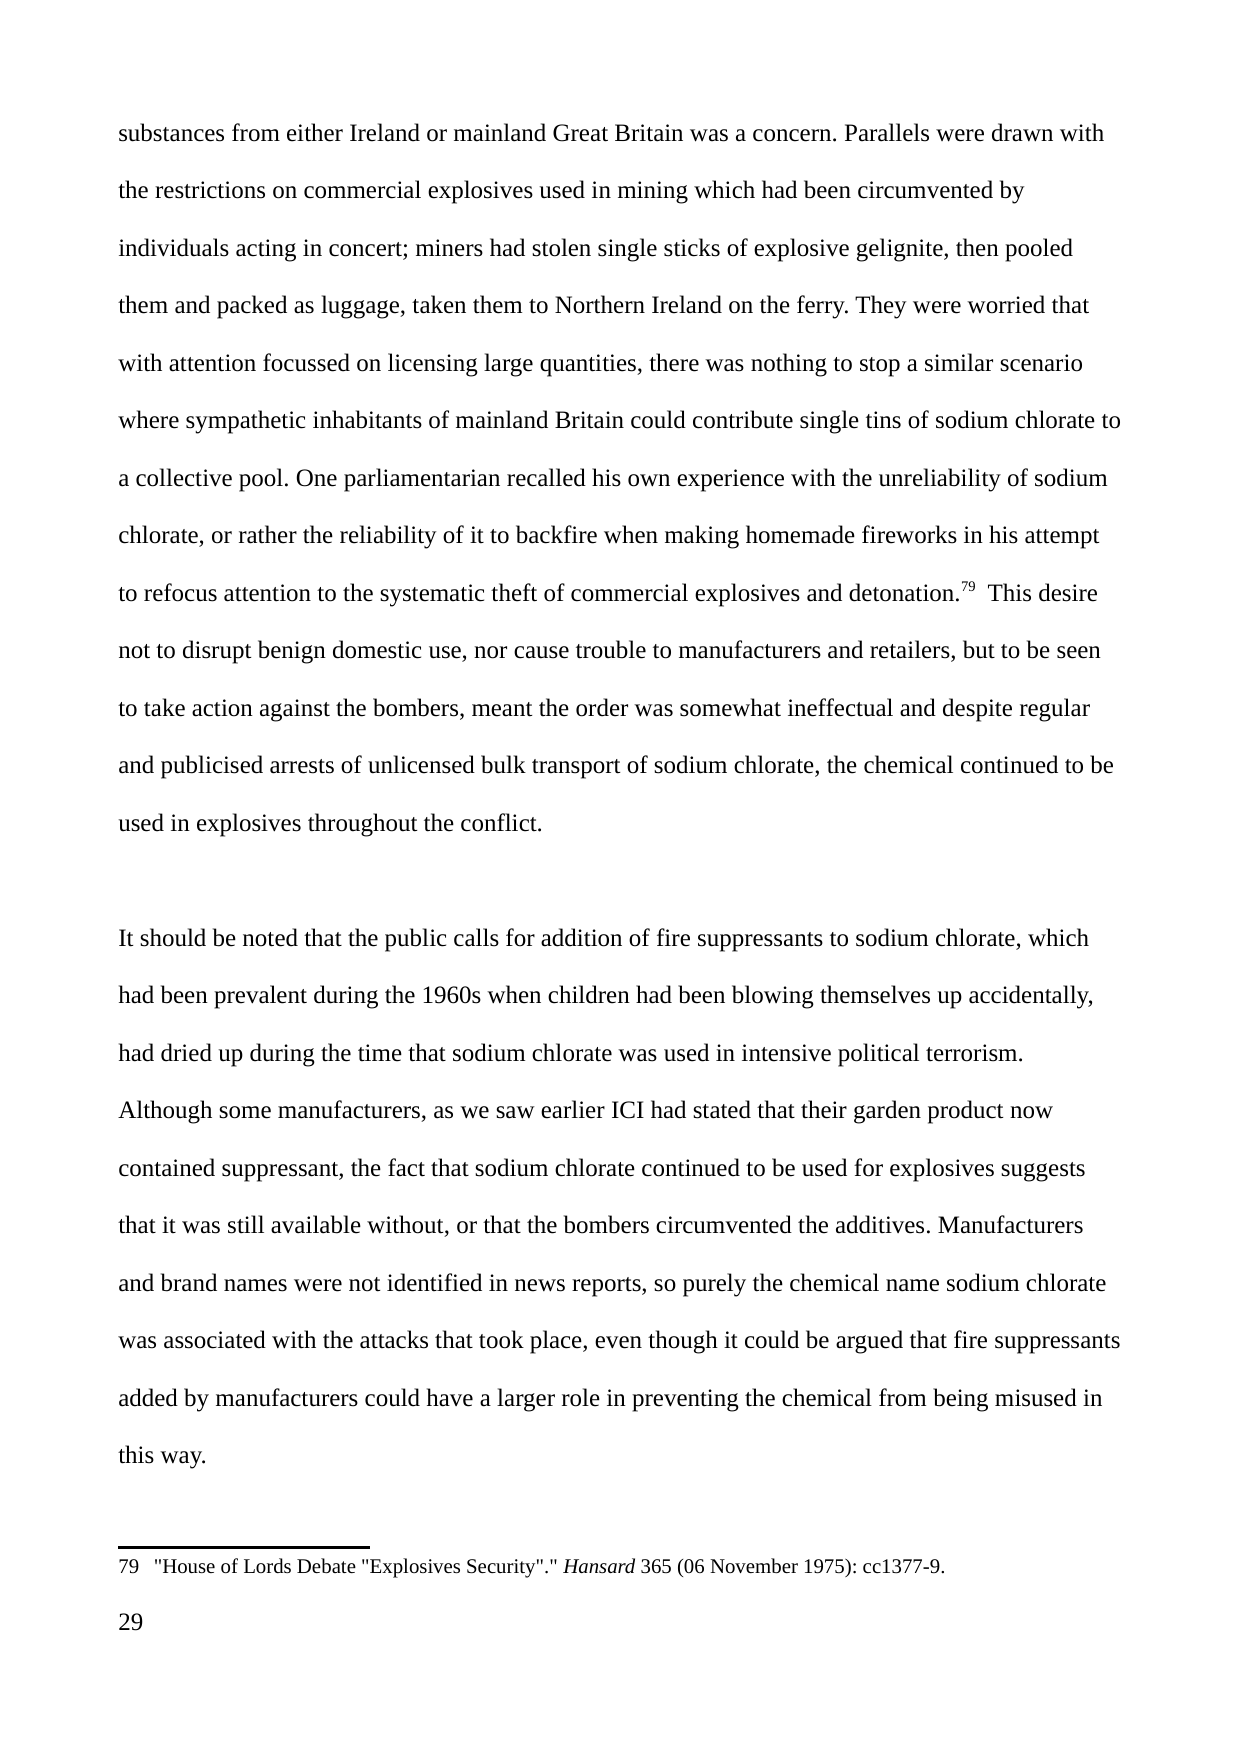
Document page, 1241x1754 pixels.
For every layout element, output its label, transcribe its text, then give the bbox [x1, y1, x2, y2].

text It should be noted that the public calls for addition of fire suppressants to sodium chlorate, which had been prevalent during the 1960s when children had been blowing themselves up accidentally, had dried up during the time that sodium chlorate was used in intensive political terrorism. Although some manufacturers, as we saw earlier ICI had stated that their garden product now contained suppressant, the fact that sodium chlorate continued to be used for explosives suggests that it was still available without, or that the bombers circumvented the additives. Manufacturers and brand names were not identified in news reports, so purely the chemical name sodium chlorate was associated with the attacks that took place, even though it could be argued that fire suppressants added by manufacturers could have a larger role in preventing the chemical from being misused in this way. [118, 923, 1122, 1469]
text substances from either Ireland or mainland Great Britain was a concern. Parallels were drawn with the restrictions on commercial explosives used in mining which had been circumvented by individuals acting in concert; miners had stolen single sticks of explosive gelignite, then pooled them and packed as luggage, taken them to Northern Ireland on the ferry. They were worried that with attention focussed on licensing large quantities, there was nothing to stop a similar scenario where sympathetic inhabitants of mainland Britain could contribute single tins of sodium chlorate to a collective pool. One parliamentarian recalled his own experience with the unreliability of sodium chlorate, or rather the reliability of it to backfire when making homemade fireworks in his attempt to refocus attention to the systematic theft of commercial explosives and detonation. This desire not to disrupt benign domestic use, nor cause trouble to manufacturers and retailers, but to be seen to take action against the bombers, meant the order was somewhat ineffectual and despite regular and publicised arrests of unlicensed bulk transport of sodium chlorate, the chemical continued to be used in explosives throughout the conflict. [118, 118, 1122, 837]
text "House of Lords Debate "Explosives Security"." Hansard 365 (06 November 1975): cc1377-9. [118, 1553, 1122, 1578]
